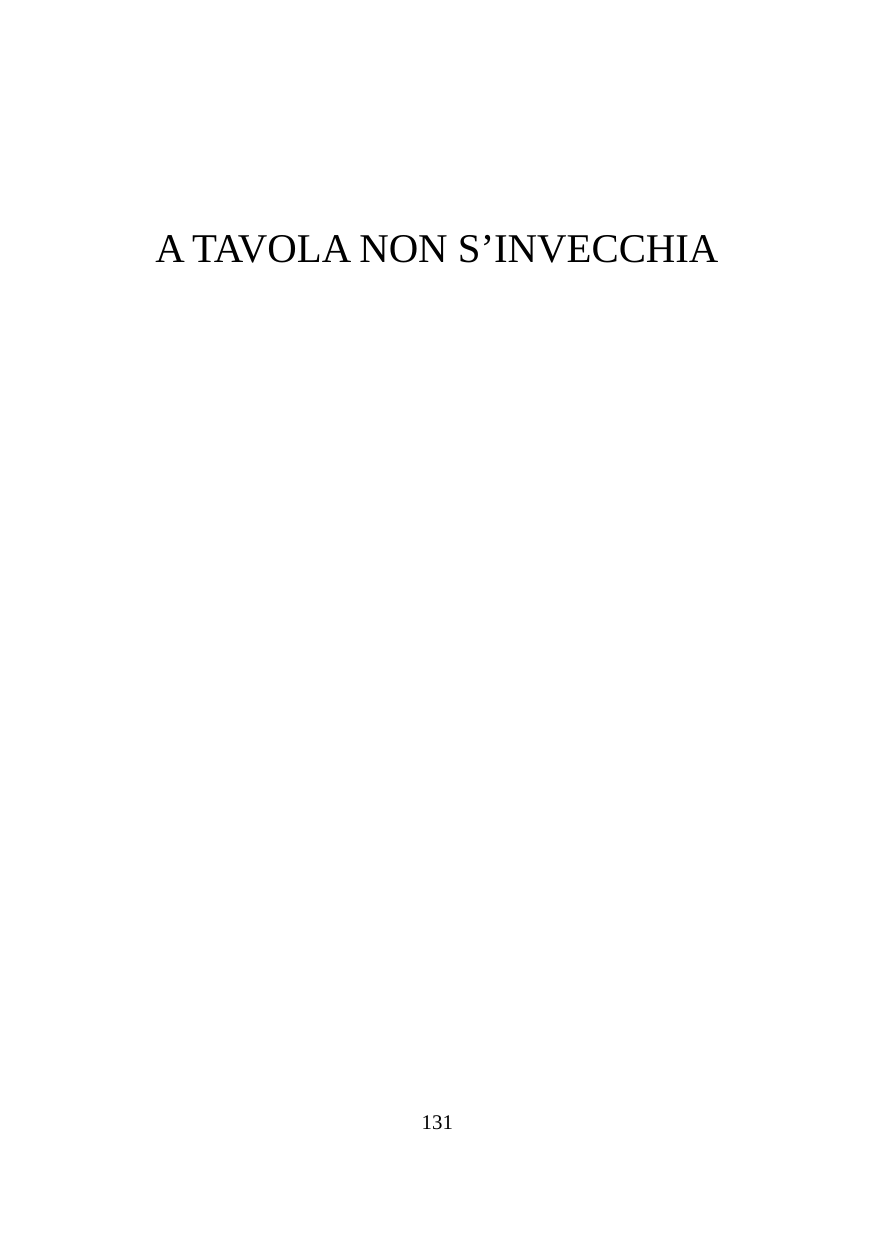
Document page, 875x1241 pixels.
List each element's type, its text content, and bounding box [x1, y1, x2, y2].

subtitle A TAVOLA NON S’INVECCHIA [106, 224, 768, 271]
